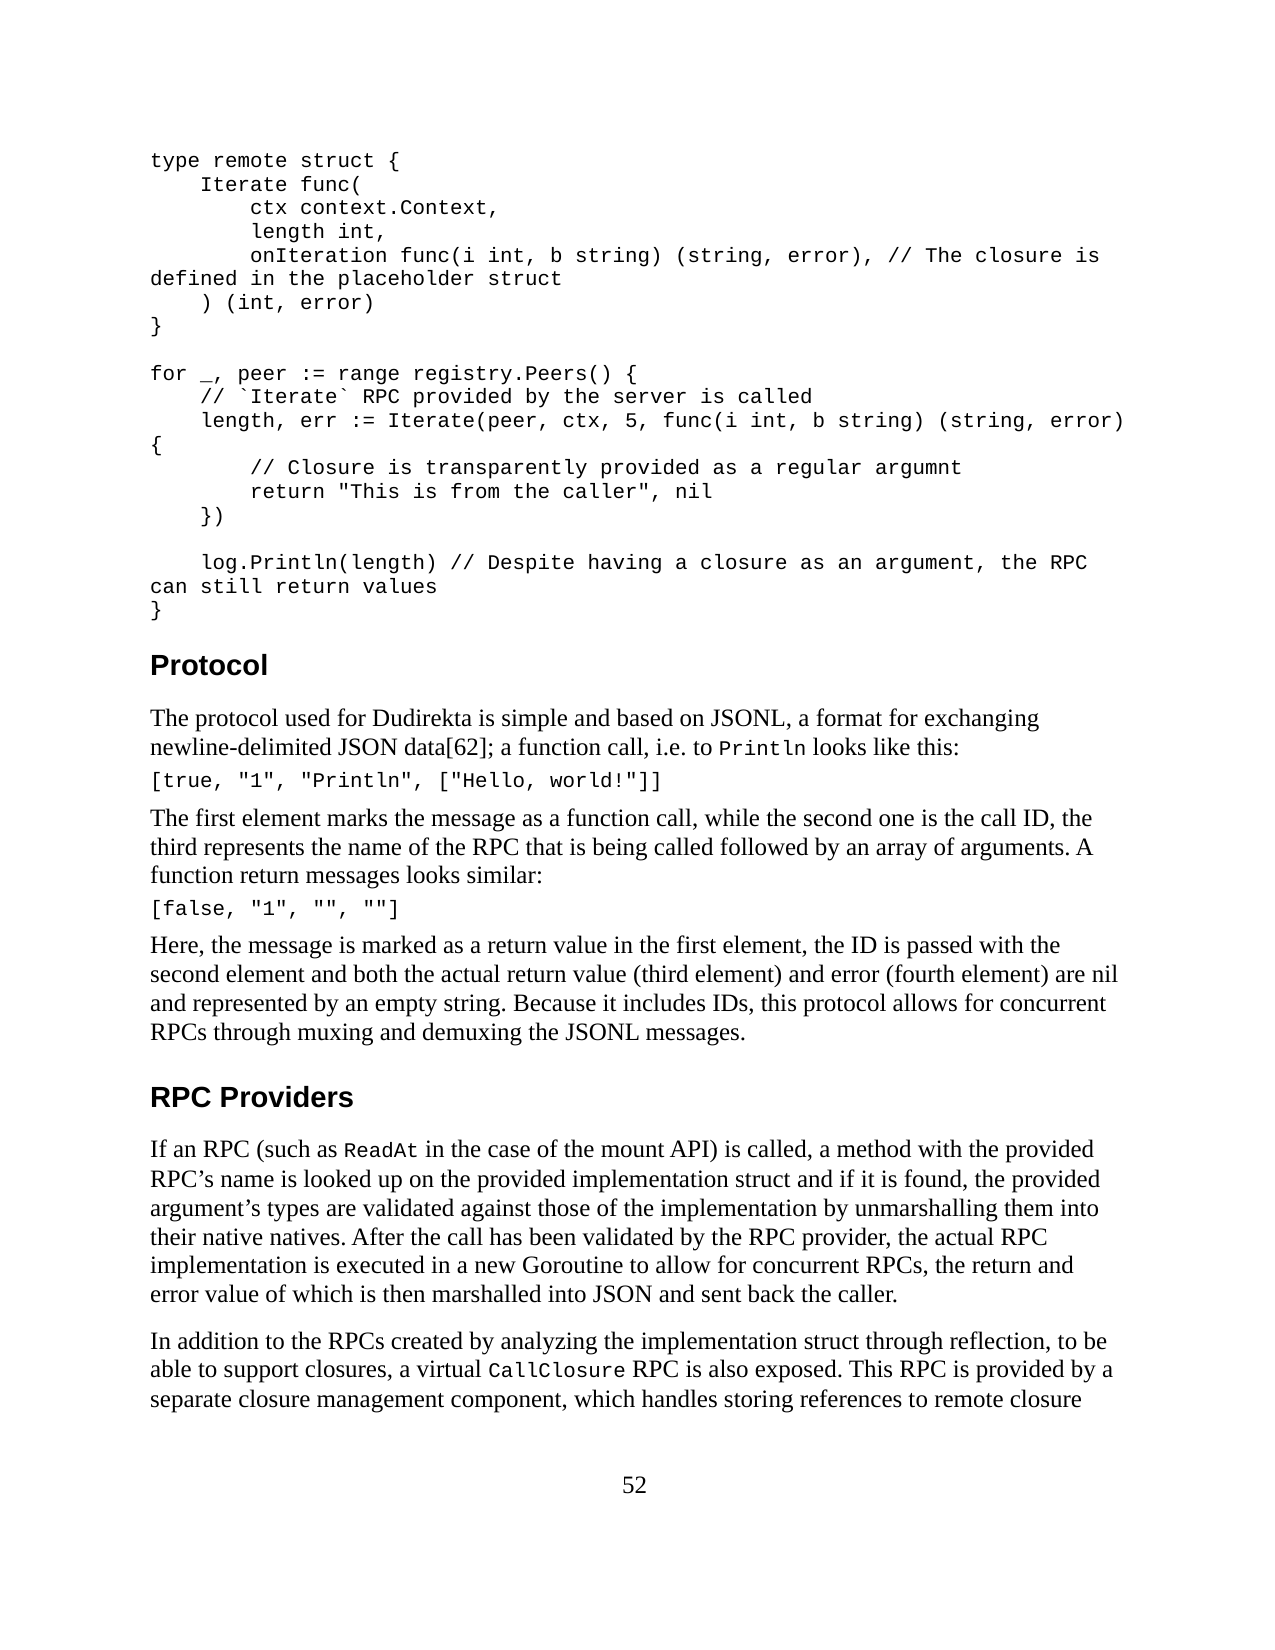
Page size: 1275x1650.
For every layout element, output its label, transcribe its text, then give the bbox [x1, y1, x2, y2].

text return "This is from the caller", nil [150, 481, 1125, 505]
subtitle Protocol [150, 648, 1125, 681]
text In addition to the RPCs created by analyzing the implementation struct through reflection, to be able to support closures, a virtual CallClosure RPC is also exposed. This RPC is provided by a separate closure management component, which handles storing references to remote closure [150, 1326, 1125, 1413]
subtitle RPC Providers [150, 1079, 1125, 1113]
text The first element marks the message as a function call, while the second one is the call ID, the third represents the name of the RPC that is being called followed by an array of arguments. A function return messages looks similar: [150, 803, 1125, 889]
text The protocol used for Dudirekta is simple and based on JSONL, a format for exchanging newline-delimited JSON data[62]; a function call, i.e. to Println looks like this: [150, 703, 1125, 761]
text onIteration func(i int, b string) (string, error), // The closure is defined in the placeholder struct [150, 244, 1125, 292]
text // `Iterate` RPC provided by the server is called [150, 386, 1125, 410]
text ctx context.Context, [150, 197, 1125, 221]
text ) (int, error) [150, 292, 1125, 316]
text Here, the message is marked as a return value in the first element, the ID is passed with the second element and both the actual return value (third element) and error (fourth element) are nil and represented by an empty string. Because it includes IDs, this protocol allows for concurrent RPCs through muxing and demuxing the JSONL messages. [150, 931, 1125, 1046]
text type remote struct { [150, 150, 1125, 174]
text length int, [150, 221, 1125, 244]
text length, err := Iterate(peer, ctx, 5, func(i int, b string) (string, error) { [150, 410, 1125, 457]
text If an RPC (such as ReadAt in the case of the mount API) is called, a method with the provided RPC’s name is looked up on the provided implementation struct and if it is found, the provided argument’s types are validated against those of the implementation by unmarshalling them into their native natives. After the call has been validated by the RPC provider, the actual RPC implementation is executed in a new Goroutine to allow for concurrent RPCs, the return and error value of which is then marshalled into JSON and sent back the caller. [150, 1134, 1125, 1308]
text } [150, 316, 1125, 339]
text log.Println(length) // Despite having a closure as an argument, the RPC can still return values [150, 552, 1125, 599]
text // Closure is transparently provided as a regular argumnt [150, 457, 1125, 481]
text Iterate func( [150, 174, 1125, 197]
text }) [150, 505, 1125, 528]
text [true, "1", "Println", ["Hello, world!"]] [150, 770, 1125, 794]
text [false, "1", "", ""] [150, 898, 1125, 922]
text for _, peer := range registry.Peers() { [150, 363, 1125, 386]
text } [150, 599, 1125, 623]
